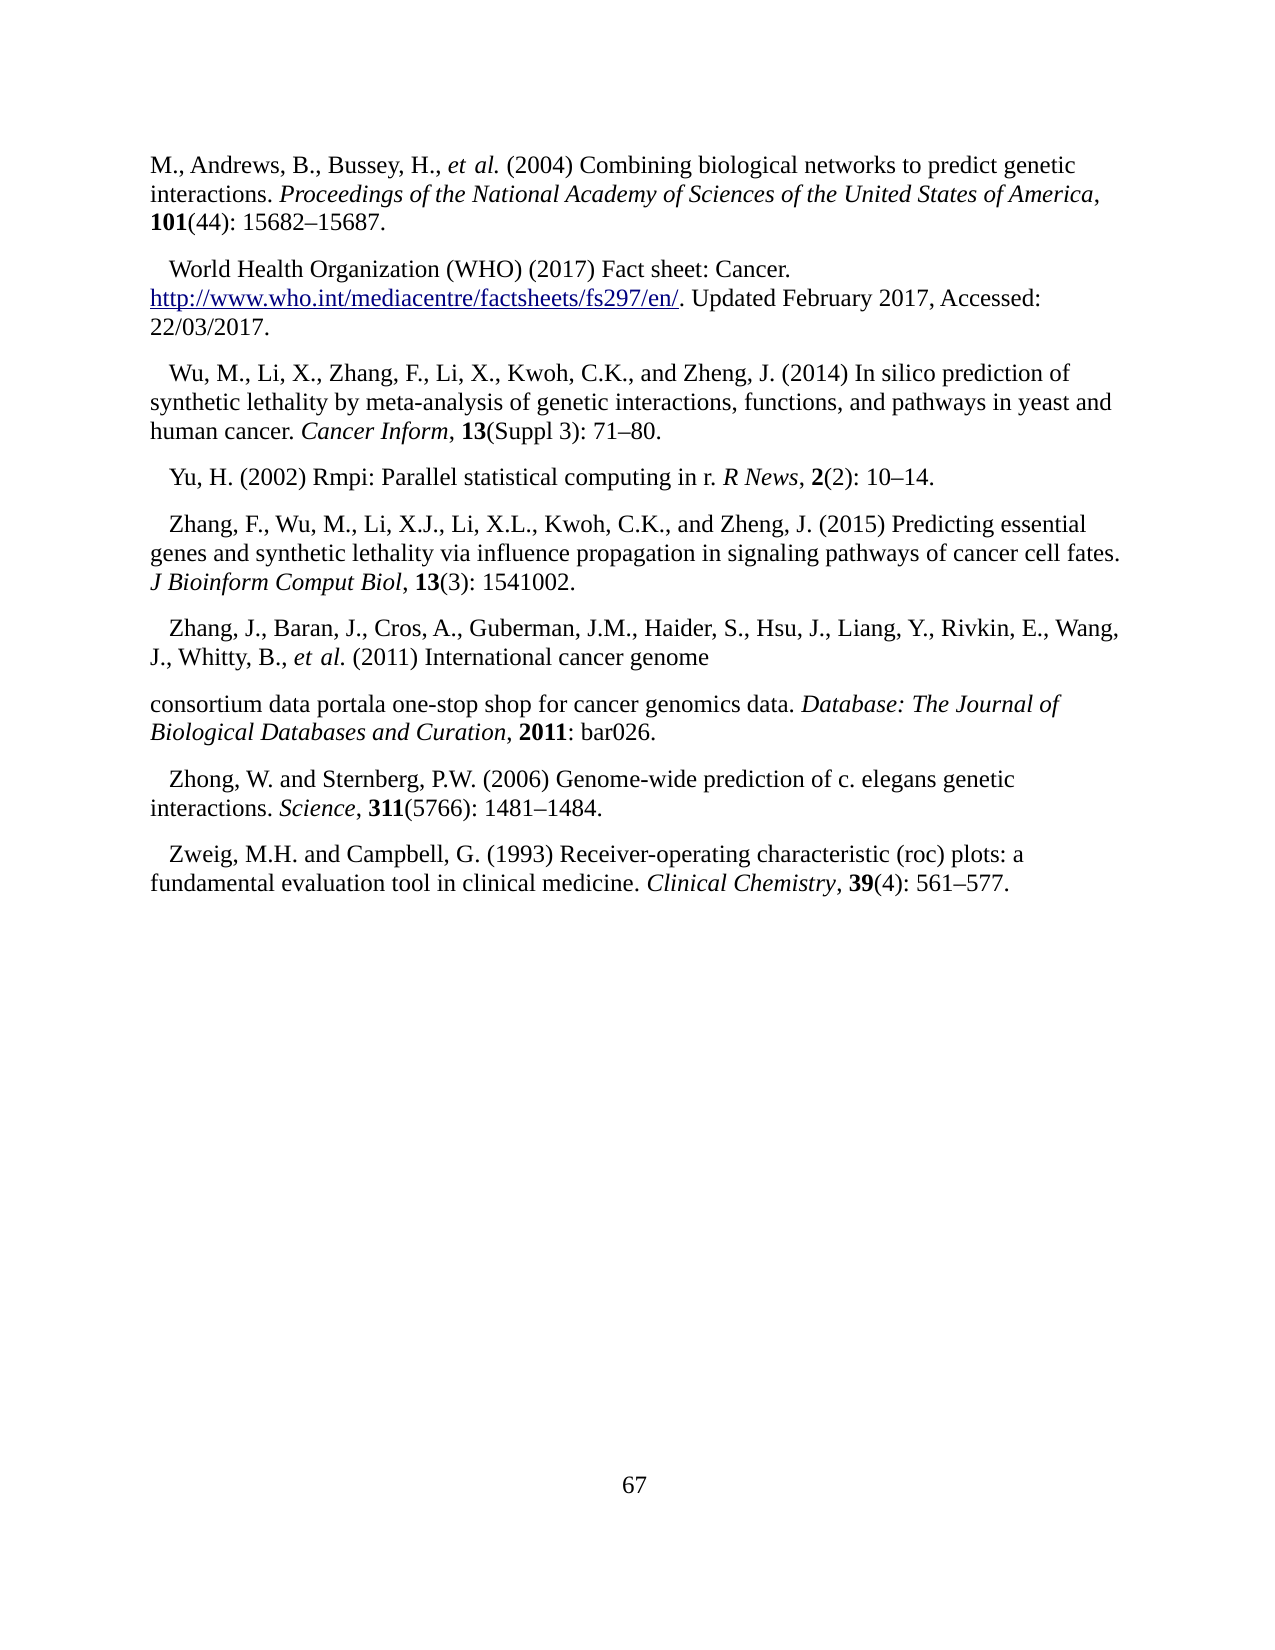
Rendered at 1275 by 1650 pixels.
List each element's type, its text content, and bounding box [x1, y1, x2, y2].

text Zhang, J., Baran, J., Cros, A., Guberman, J.M., Haider, S., Hsu, J., Liang, Y., Rivkin, E., Wang, J., Whitty, B., et al. (2011) International cancer genome [150, 613, 1125, 671]
text Yu, H. (2002) Rmpi: Parallel statistical computing in r. R News, 2(2): 10–14. [150, 462, 1125, 491]
text Zweig, M.H. and Campbell, G. (1993) Receiver-operating characteristic (roc) plots: a fundamental evaluation tool in clinical medicine. Clinical Chemistry, 39(4): 561–577. [150, 839, 1125, 897]
text Zhong, W. and Sternberg, P.W. (2006) Genome-wide prediction of c. elegans genetic interactions. Science, 311(5766): 1481–1484. [150, 764, 1125, 822]
text Wu, M., Li, X., Zhang, F., Li, X., Kwoh, C.K., and Zheng, J. (2014) In silico prediction of synthetic lethality by meta-analysis of genetic interactions, functions, and pathways in yeast and human cancer. Cancer Inform, 13(Suppl 3): 71–80. [150, 358, 1125, 444]
text consortium data portala one-stop shop for cancer genomics data. Database: The Journal of Biological Databases and Curation, 2011: bar026. [150, 689, 1125, 746]
text Zhang, F., Wu, M., Li, X.J., Li, X.L., Kwoh, C.K., and Zheng, J. (2015) Predicting essential genes and synthetic lethality via influence propagation in signaling pathways of cancer cell fates. J Bioinform Comput Biol, 13(3): 1541002. [150, 509, 1125, 595]
text World Health Organization (WHO) (2017) Fact sheet: Cancer. http://www.who.int/mediacentre/factsheets/fs297/en/. Updated February 2017, Accessed: 22/03/2017. [150, 254, 1125, 340]
text M., Andrews, B., Bussey, H., et al. (2004) Combining biological networks to predict genetic interactions. Proceedings of the National Academy of Sciences of the United States of America, 101(44): 15682–15687. [150, 150, 1125, 236]
